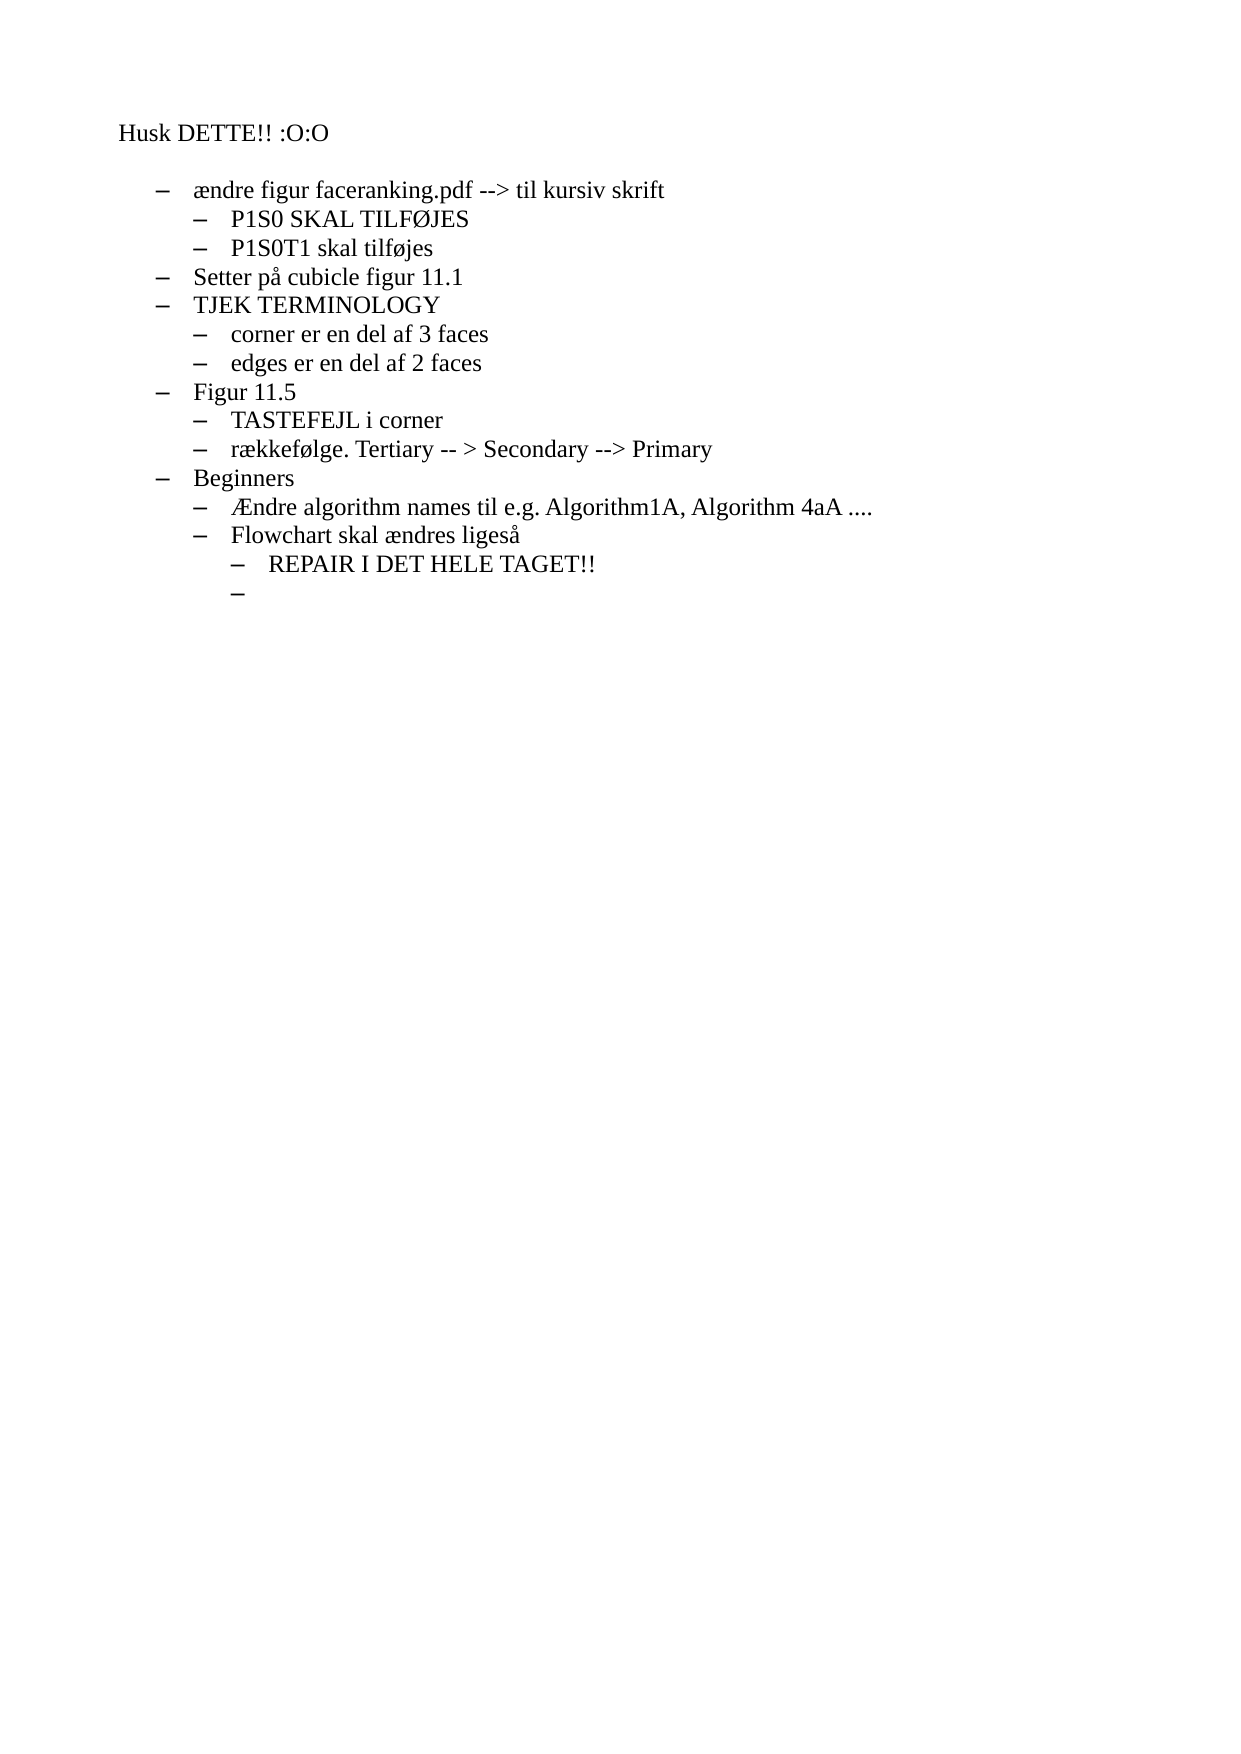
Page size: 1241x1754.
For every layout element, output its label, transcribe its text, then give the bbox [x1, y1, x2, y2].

list rækkefølge. Tertiary -- > Secondary --> Primary [193, 434, 1122, 463]
list P1S0 SKAL TILFØJES [193, 204, 1122, 233]
list edges er en del af 2 faces [193, 348, 1122, 377]
list Flowchart skal ændres ligeså [193, 521, 1122, 549]
list Setter på cubicle figur 11.1 [156, 262, 1122, 291]
list Figur 11.5 [156, 377, 1122, 406]
list Beginners [156, 463, 1122, 492]
list ændre figur faceranking.pdf --> til kursiv skrift [156, 176, 1122, 204]
list P1S0T1 skal tilføjes [193, 233, 1122, 262]
list TASTEFEJL i corner [193, 406, 1122, 434]
list REPAIR I DET HELE TAGET!! [231, 549, 1122, 578]
list corner er en del af 3 faces [193, 319, 1122, 348]
text Husk DETTE!! :O:O [118, 118, 1122, 147]
list TJEK TERMINOLOGY [156, 291, 1122, 319]
list Ændre algorithm names til e.g. Algorithm1A, Algorithm 4aA .... [193, 492, 1122, 521]
